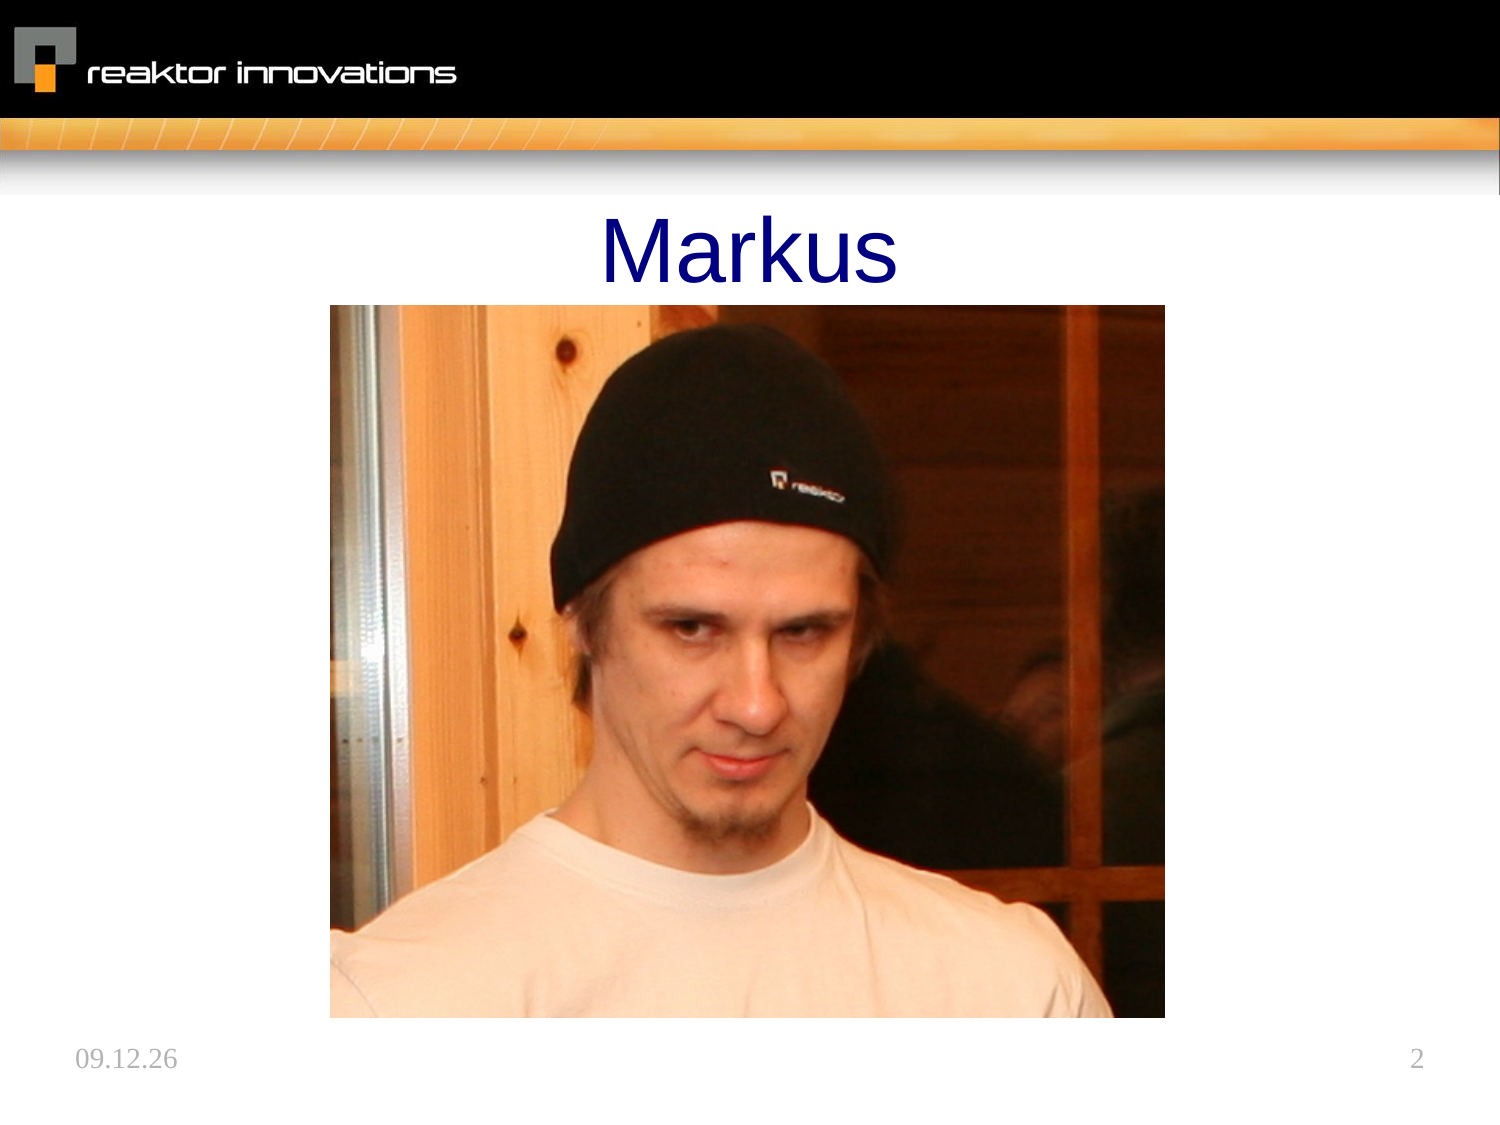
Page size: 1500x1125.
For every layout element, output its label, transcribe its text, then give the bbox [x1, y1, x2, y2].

title Markus [75, 164, 1425, 338]
picture [330, 305, 1165, 1018]
picture [0, 0, 1500, 195]
